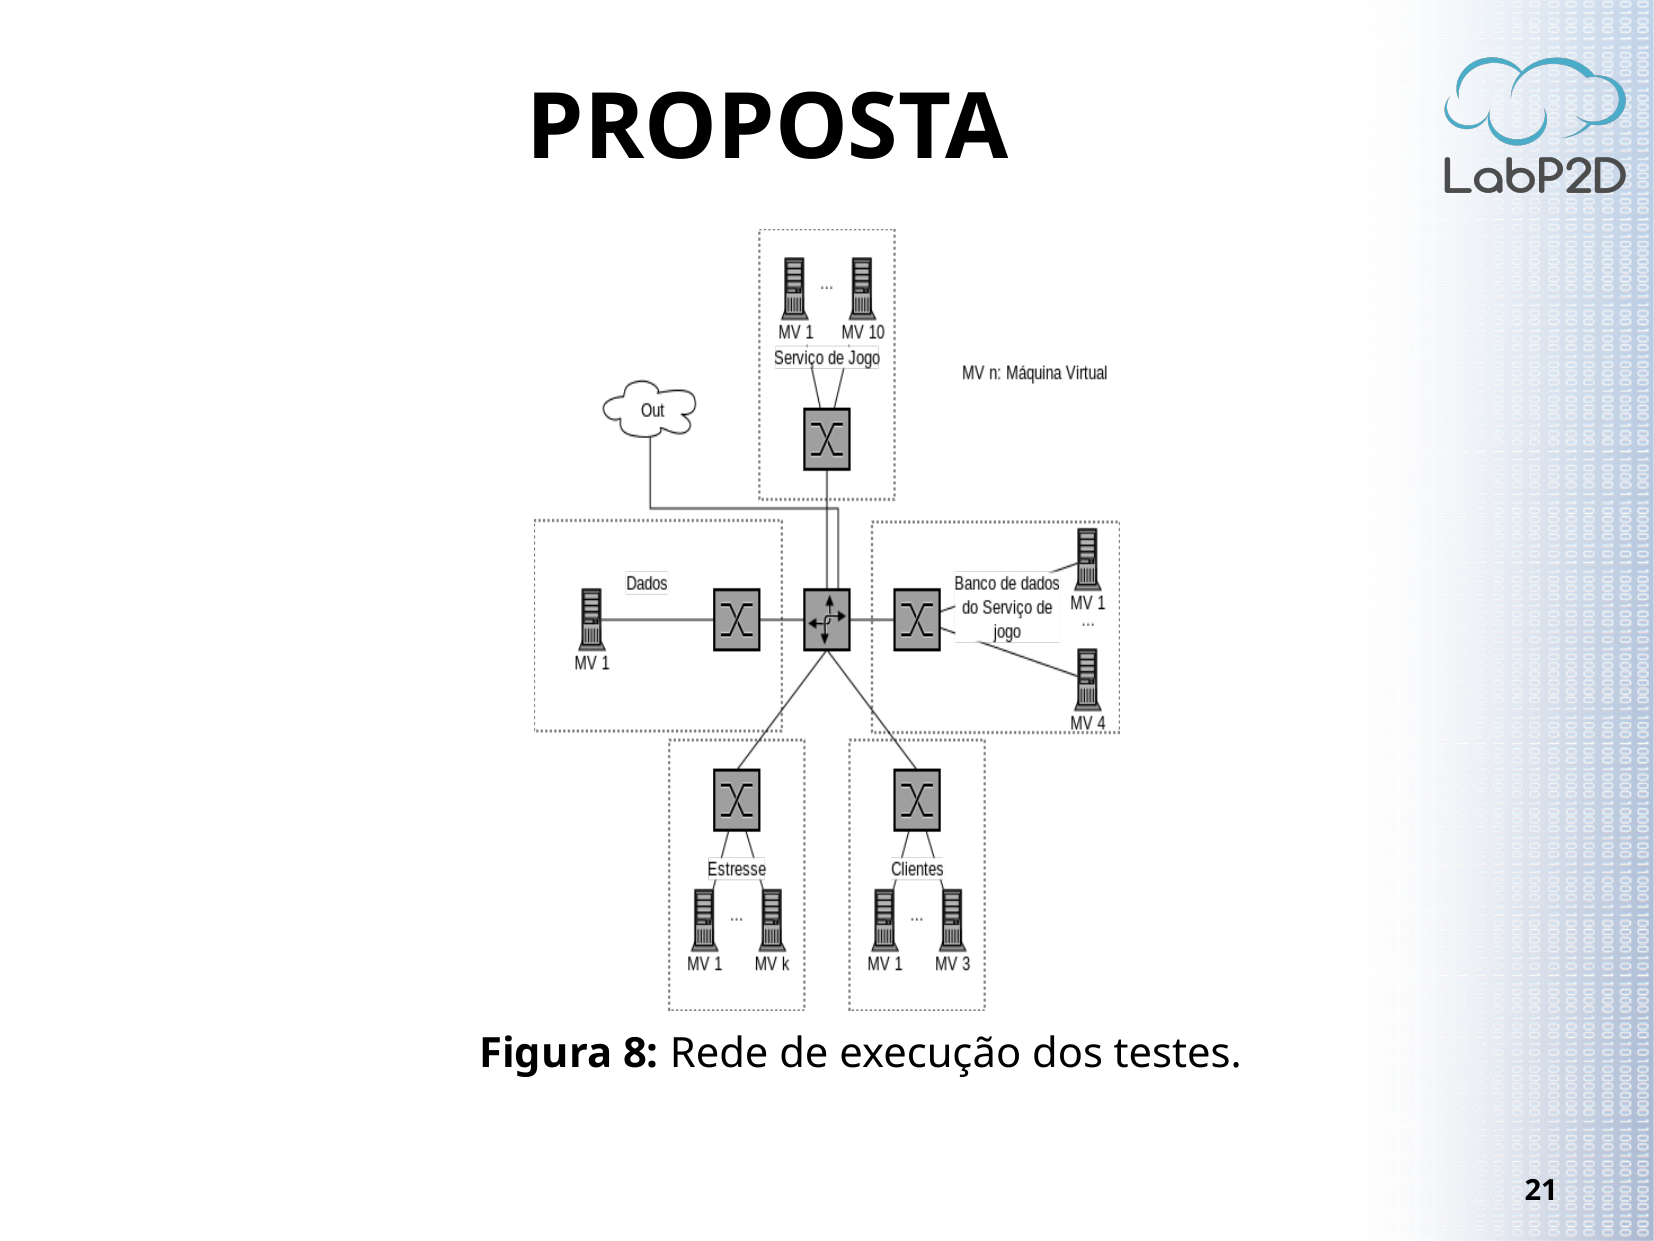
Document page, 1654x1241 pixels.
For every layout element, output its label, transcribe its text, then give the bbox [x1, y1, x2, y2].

picture [1360, 1, 1654, 1240]
picture [534, 229, 1120, 1011]
title PROPOSTA [82, 19, 1453, 227]
text_box Figura 8: Rede de execução dos testes. [464, 1015, 1189, 1163]
